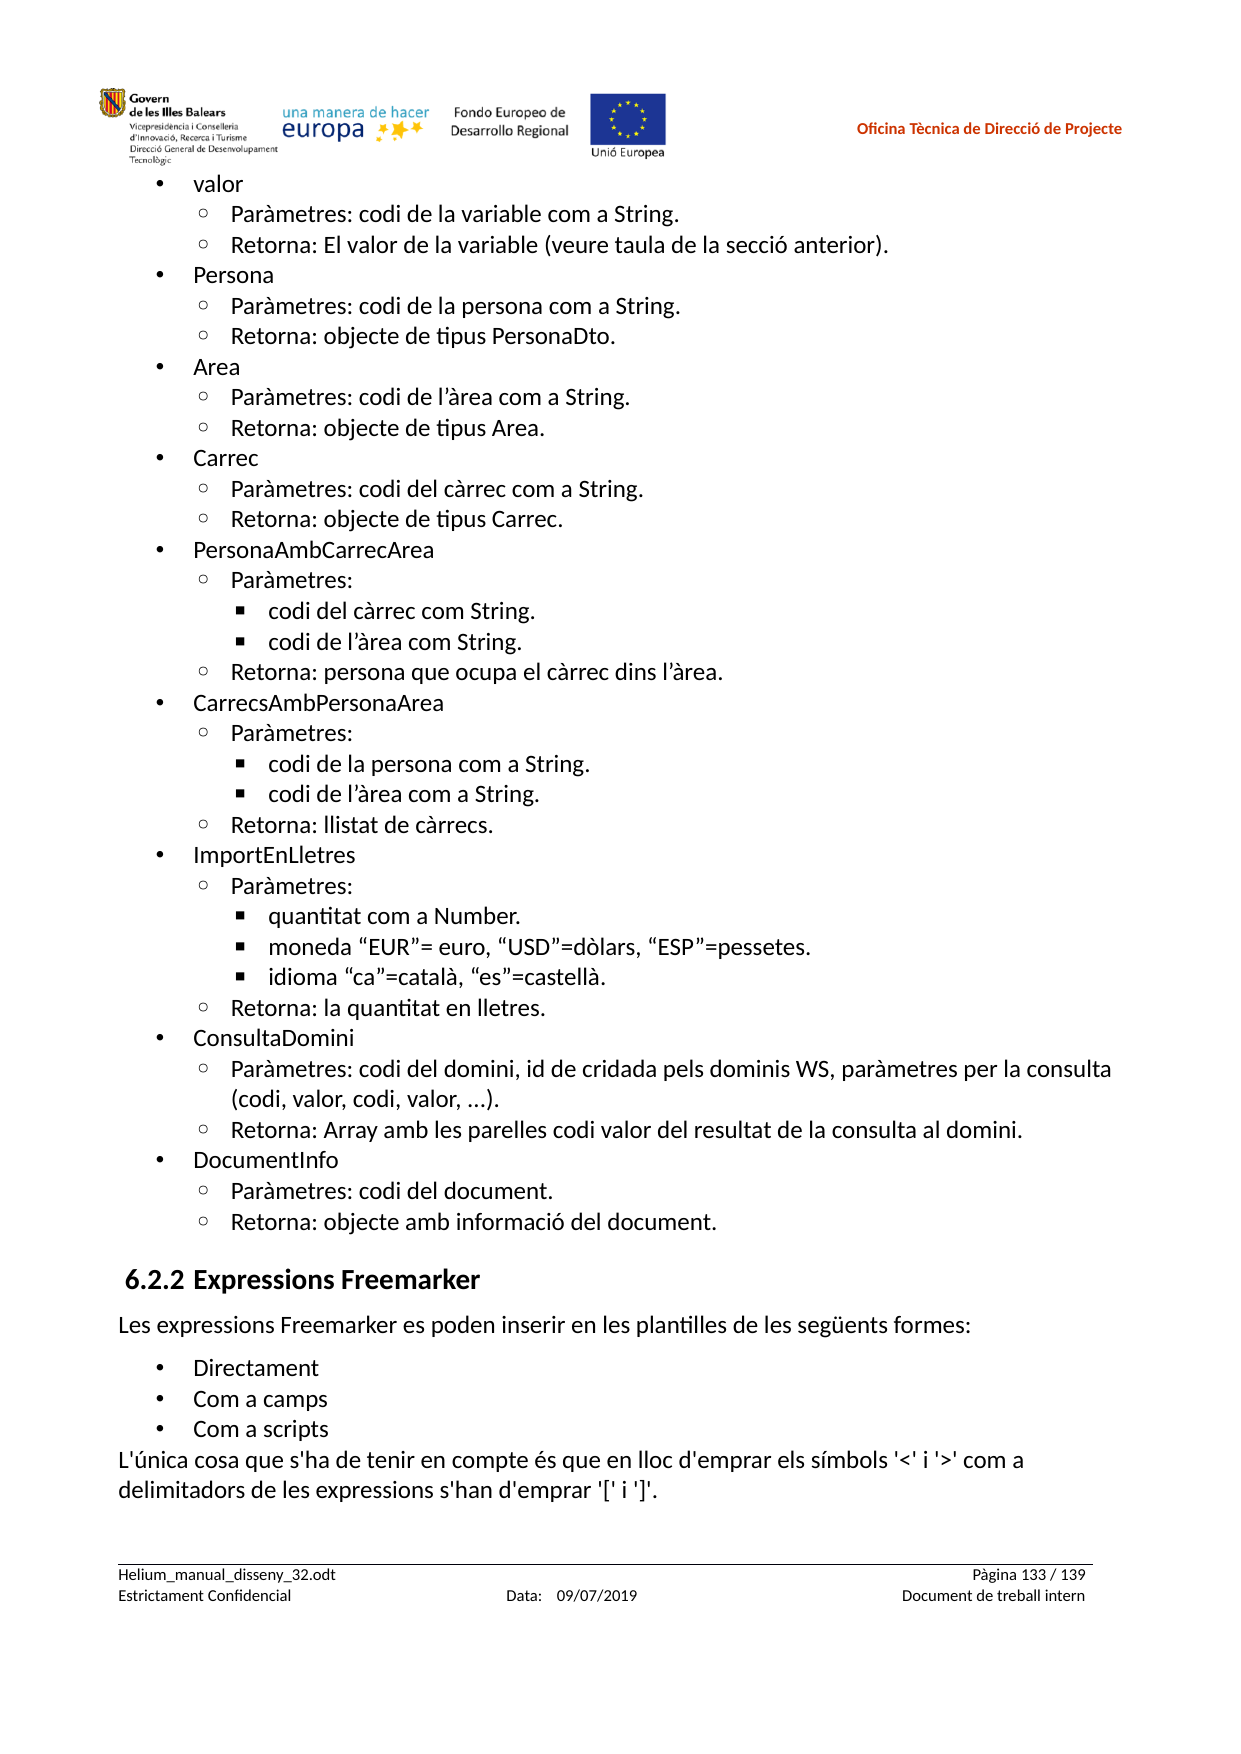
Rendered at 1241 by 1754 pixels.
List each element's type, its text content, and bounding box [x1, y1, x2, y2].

list Paràmetres: codi de la variable com a String. [193, 198, 1122, 229]
list codi de l’àrea com a String. [231, 778, 1122, 809]
list codi de l’àrea com String. [231, 626, 1122, 656]
text L'única cosa que s'ha de tenir en compte és que en lloc d'emprar els símbols '<' i '>' com a delimitadors de les expressions s'han d'emprar '[' i ']'. [118, 1444, 1122, 1505]
list Retorna: objecte amb informació del document. [193, 1206, 1122, 1236]
list Paràmetres: codi del càrrec com a String. [193, 473, 1122, 504]
text Les expressions Freemarker es poden inserir en les plantilles de les següents formes: [118, 1309, 1122, 1340]
list Paràmetres: codi de la persona com a String. [193, 290, 1122, 321]
list Retorna: objecte de tipus PersonaDto. [193, 321, 1122, 351]
list ConsultaDomini [156, 1022, 1122, 1053]
list Retorna: llistat de càrrecs. [193, 809, 1122, 839]
list PersonaAmbCarrecArea [156, 534, 1122, 565]
list Paràmetres: [193, 565, 1122, 595]
list Com a camps [156, 1383, 1122, 1413]
list Directament [156, 1352, 1122, 1383]
list Com a scripts [156, 1413, 1122, 1444]
list Area [156, 351, 1122, 382]
list quantitat com a Number. [231, 900, 1122, 931]
list Paràmetres: codi del document. [193, 1175, 1122, 1206]
list Paràmetres: codi del domini, id de cridada pels dominis WS, paràmetres per la consulta (codi, valor, codi, valor, ...). [193, 1053, 1122, 1114]
picture [99, 87, 668, 166]
list DocumentInfo [156, 1144, 1122, 1175]
list ImportEnLletres [156, 839, 1122, 870]
list Retorna: El valor de la variable (veure taula de la secció anterior). [193, 229, 1122, 259]
list valor [156, 168, 1122, 198]
list Paràmetres: codi de l’àrea com a String. [193, 382, 1122, 412]
list CarrecsAmbPersonaArea [156, 687, 1122, 717]
list Paràmetres: [193, 717, 1122, 748]
list Retorna: la quantitat en lletres. [193, 992, 1122, 1022]
list Carrec [156, 443, 1122, 473]
list idioma “ca”=català, “es”=castellà. [231, 961, 1122, 992]
list moneda “EUR”= euro, “USD”=dòlars, “ESP”=pessetes. [231, 931, 1122, 961]
subtitle Expressions Freemarker [118, 1261, 1122, 1297]
list Retorna: objecte de tipus Area. [193, 412, 1122, 443]
list codi de la persona com a String. [231, 748, 1122, 778]
list Retorna: objecte de tipus Carrec. [193, 504, 1122, 534]
list Persona [156, 259, 1122, 290]
list Retorna: Array amb les parelles codi valor del resultat de la consulta al domini. [193, 1114, 1122, 1144]
list Retorna: persona que ocupa el càrrec dins l’àrea. [193, 656, 1122, 687]
list Paràmetres: [193, 870, 1122, 900]
list codi del càrrec com String. [231, 595, 1122, 626]
